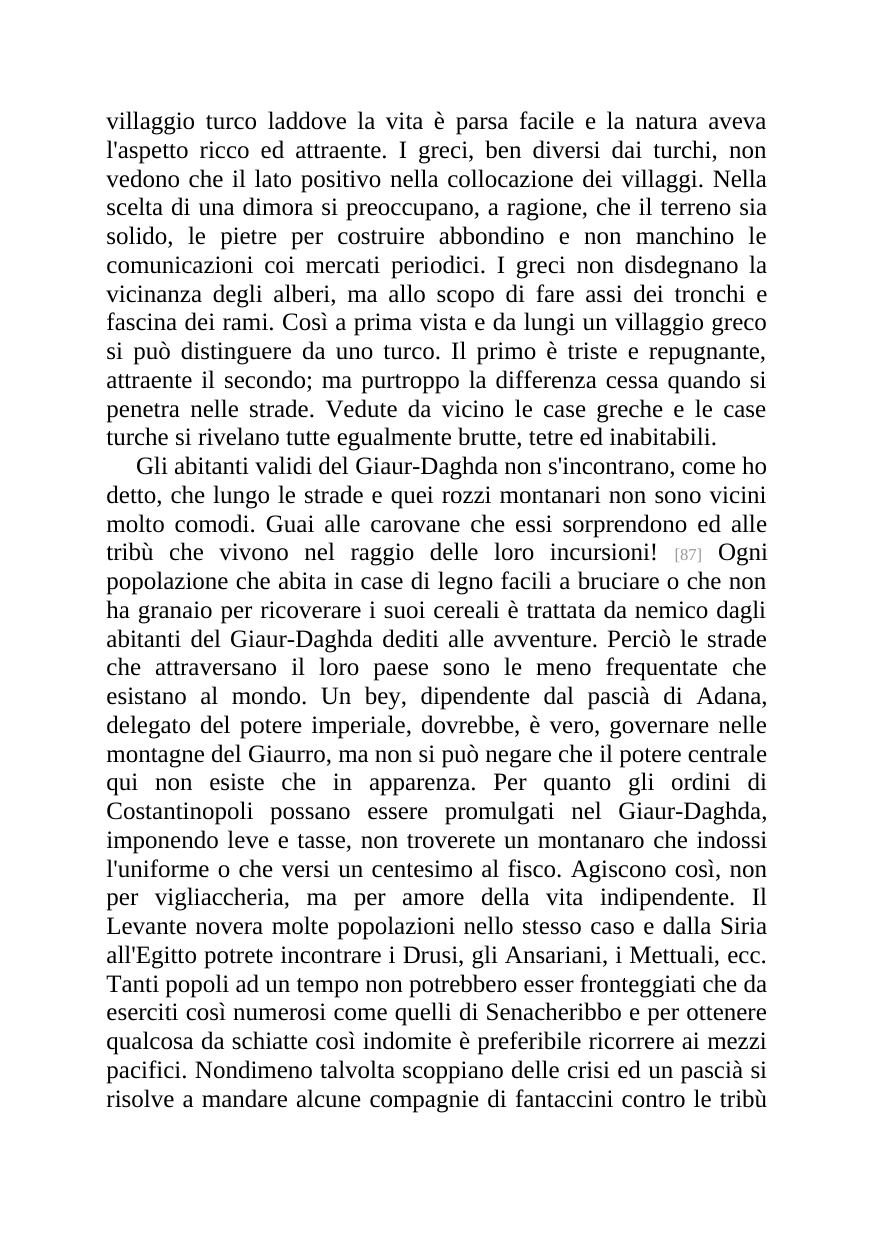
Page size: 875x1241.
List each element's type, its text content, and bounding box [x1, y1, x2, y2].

text villaggio turco laddove la vita è parsa facile e la natura aveva l'aspetto ricco ed attraente. I greci, ben diversi dai turchi, non vedono che il lato positivo nella collocazione dei villaggi. Nella scelta di una dimora si preoccupano, a ragione, che il terreno sia solido, le pietre per costruire abbondino e non manchino le comunicazioni coi mercati periodici. I greci non disdegnano la vicinanza degli alberi, ma allo scopo di fare assi dei tronchi e fascina dei rami. Così a prima vista e da lungi un villaggio greco si può distinguere da uno turco. Il primo è triste e repugnante, attraente il secondo; ma purtroppo la differenza cessa quando si penetra nelle strade. Vedute da vicino le case greche e le case turche si rivelano tutte egualmente brutte, tetre ed inabitabili. [106, 106, 768, 451]
text Gli abitanti validi del Giaur-Daghda non s'incontrano, come ho detto, che lungo le strade e quei rozzi montanari non sono vicini molto comodi. Guai alle carovane che essi sorprendono ed alle tribù che vivono nel raggio delle loro incursioni! [87] Ogni popolazione che abita in case di legno facili a bruciare o che non ha granaio per ricoverare i suoi cereali è trattata da nemico dagli abitanti del Giaur-Daghda dediti alle avventure. Perciò le strade che attraversano il loro paese sono le meno frequentate che esistano al mondo. Un bey, dipendente dal pascià di Adana, delegato del potere imperiale, dovrebbe, è vero, governare nelle montagne del Giaurro, ma non si può negare che il potere centrale qui non esiste che in apparenza. Per quanto gli ordini di Costantinopoli possano essere promulgati nel Giaur-Daghda, imponendo leve e tasse, non troverete un montanaro che indossi l'uniforme o che versi un centesimo al fisco. Agiscono così, non per vigliaccheria, ma per amore della vita indipendente. Il Levante novera molte popolazioni nello stesso caso e dalla Siria all'Egitto potrete incontrare i Drusi, gli Ansariani, i Mettuali, ecc. Tanti popoli ad un tempo non potrebbero esser fronteggiati che da eserciti così numerosi come quelli di Senacheribbo e per ottenere qualcosa da schiatte così indomite è preferibile ricorrere ai mezzi pacifici. Nondimeno talvolta scoppiano delle crisi ed un pascià si risolve a mandare alcune compagnie di fantaccini contro le tribù [106, 451, 768, 1112]
